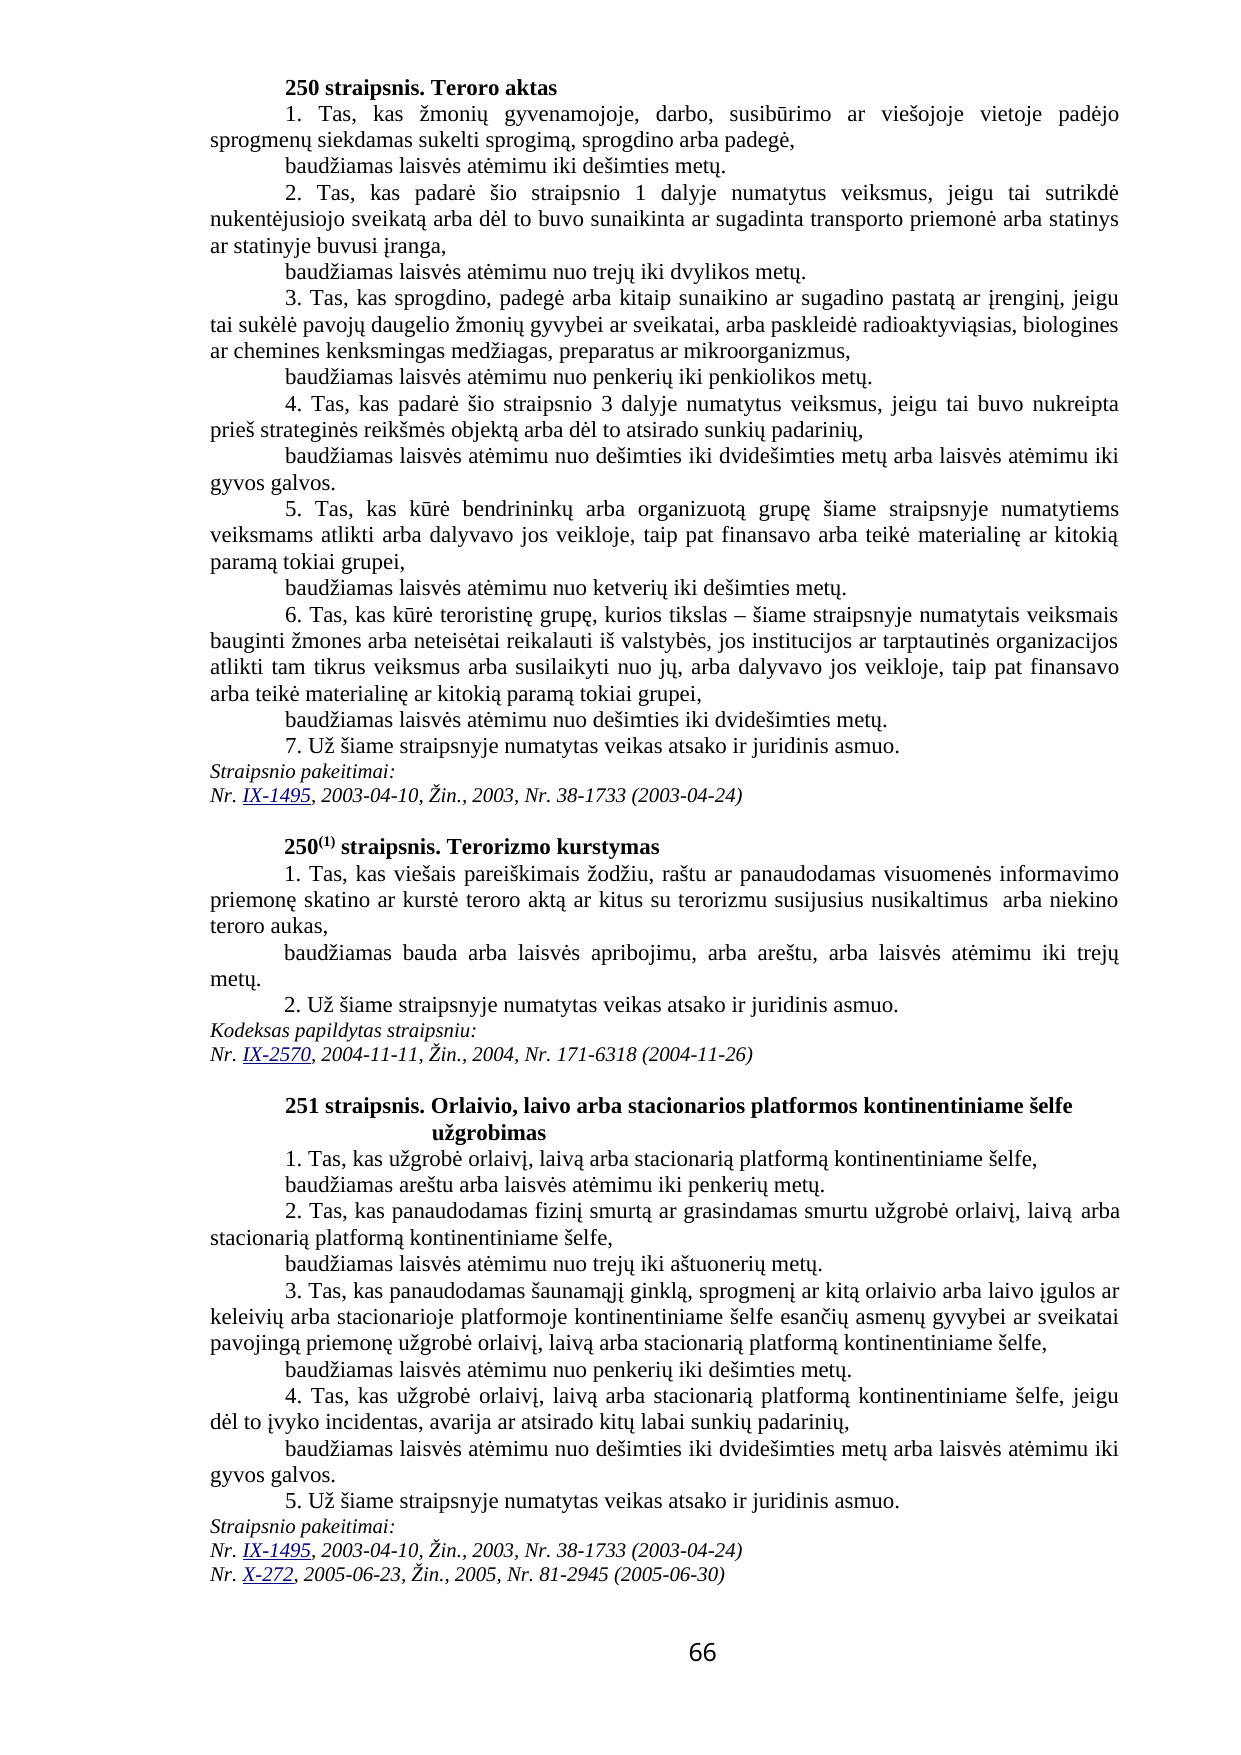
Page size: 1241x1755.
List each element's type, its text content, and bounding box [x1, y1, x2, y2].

text 4. Tas, kas užgrobė orlaivį, laivą arba stacionarią platformą kontinentiniame šelfe, jeigu dėl to įvyko incidentas, avarija ar atsirado kitų labai sunkių padarinių, [210, 1382, 1120, 1435]
text baudžiamas laisvės atėmimu nuo penkerių iki penkiolikos metų. [210, 363, 1120, 390]
text 7. Už šiame straipsnyje numatytas veikas atsako ir juridinis asmuo. [210, 732, 1120, 759]
text 250(1) straipsnis. Terorizmo kurstymas [210, 833, 1120, 859]
text Nr. IX-1495, 2003-04-10, Žin., 2003, Nr. 38-1733 (2003-04-24) [210, 783, 1120, 807]
text baudžiamas laisvės atėmimu nuo dešimties iki dvidešimties metų. [210, 706, 1120, 732]
text 1. Tas, kas užgrobė orlaivį, laivą arba stacionarią platformą kontinentiniame šelfe, [210, 1145, 1120, 1171]
text 5. Tas, kas kūrė bendrininkų arba organizuotą grupę šiame straipsnyje numatytiems veiksmams atlikti arba dalyvavo jos veikloje, taip pat finansavo arba teikė materialinę ar kitokią paramą tokiai grupei, [210, 495, 1120, 574]
text 2. Tas, kas padarė šio straipsnio 1 dalyje numatytus veiksmus, jeigu tai sutrikdė nukentėjusiojo sveikatą arba dėl to buvo sunaikinta ar sugadinta transporto priemonė arba statinys ar statinyje buvusi įranga, [210, 179, 1120, 258]
text baudžiamas laisvės atėmimu iki dešimties metų. [210, 153, 1120, 179]
text Nr. IX-2570, 2004-11-11, Žin., 2004, Nr. 171-6318 (2004-11-26) [210, 1042, 1120, 1066]
text užgrobimas [210, 1118, 1120, 1145]
text baudžiamas bauda arba laisvės apribojimu, arba areštu, arba laisvės atėmimu iki trejų metų. [210, 939, 1120, 991]
text 2. Už šiame straipsnyje numatytas veikas atsako ir juridinis asmuo. [210, 991, 1120, 1018]
text baudžiamas laisvės atėmimu nuo trejų iki dvylikos metų. [210, 258, 1120, 284]
text Straipsnio pakeitimai: [210, 1514, 1120, 1538]
text Kodeksas papildytas straipsniu: [210, 1018, 1120, 1042]
text baudžiamas laisvės atėmimu nuo trejų iki aštuonerių metų. [210, 1250, 1120, 1277]
text 251 straipsnis. Orlaivio, laivo arba stacionarios platformos kontinentiniame šelfe [210, 1092, 1120, 1118]
text 4. Tas, kas padarė šio straipsnio 3 dalyje numatytus veiksmus, jeigu tai buvo nukreipta prieš strateginės reikšmės objektą arba dėl to atsirado sunkių padarinių, [210, 390, 1120, 442]
text 6. Tas, kas kūrė teroristinę grupę, kurios tikslas – šiame straipsnyje numatytais veiksmais bauginti žmones arba neteisėtai reikalauti iš valstybės, jos institucijos ar tarptautinės organizacijos atlikti tam tikrus veiksmus arba susilaikyti nuo jų, arba dalyvavo jos veikloje, taip pat finansavo arba teikė materialinę ar kitokią paramą tokiai grupei, [210, 601, 1120, 706]
text 2. Tas, kas panaudodamas fizinį smurtą ar grasindamas smurtu užgrobė orlaivį, laivą arba stacionarią platformą kontinentiniame šelfe, [210, 1198, 1120, 1250]
text 3. Tas, kas sprogdino, padegė arba kitaip sunaikino ar sugadino pastatą ar įrenginį, jeigu tai sukėlė pavojų daugelio žmonių gyvybei ar sveikatai, arba paskleidė radioaktyviąsias, biologines ar chemines kenksmingas medžiagas, preparatus ar mikroorganizmus, [210, 284, 1120, 363]
text 1. Tas, kas žmonių gyvenamojoje, darbo, susibūrimo ar viešojoje vietoje padėjo sprogmenų siekdamas sukelti sprogimą, sprogdino arba padegė, [210, 100, 1120, 153]
text Nr. X-272, 2005-06-23, Žin., 2005, Nr. 81-2945 (2005-06-30) [210, 1562, 1120, 1586]
text baudžiamas laisvės atėmimu nuo penkerių iki dešimties metų. [210, 1356, 1120, 1382]
text Straipsnio pakeitimai: [210, 759, 1120, 783]
text baudžiamas laisvės atėmimu nuo ketverių iki dešimties metų. [210, 574, 1120, 601]
text 1. Tas, kas viešais pareiškimais žodžiu, raštu ar panaudodamas visuomenės informavimo priemonę skatino ar kurstė teroro aktą ar kitus su terorizmu susijusius nusikaltimus arba niekino teroro aukas, [210, 859, 1120, 939]
text baudžiamas laisvės atėmimu nuo dešimties iki dvidešimties metų arba laisvės atėmimu iki gyvos galvos. [210, 442, 1120, 495]
text Nr. IX-1495, 2003-04-10, Žin., 2003, Nr. 38-1733 (2003-04-24) [210, 1538, 1120, 1562]
text baudžiamas areštu arba laisvės atėmimu iki penkerių metų. [210, 1171, 1120, 1198]
text baudžiamas laisvės atėmimu nuo dešimties iki dvidešimties metų arba laisvės atėmimu iki gyvos galvos. [210, 1435, 1120, 1487]
text 5. Už šiame straipsnyje numatytas veikas atsako ir juridinis asmuo. [210, 1487, 1120, 1514]
text 250 straipsnis. Teroro aktas [210, 73, 1120, 100]
text 3. Tas, kas panaudodamas šaunamąjį ginklą, sprogmenį ar kitą orlaivio arba laivo įgulos ar keleivių arba stacionarioje platformoje kontinentiniame šelfe esančių asmenų gyvybei ar sveikatai pavojingą priemonę užgrobė orlaivį, laivą arba stacionarią platformą kontinentiniame šelfe, [210, 1277, 1120, 1356]
